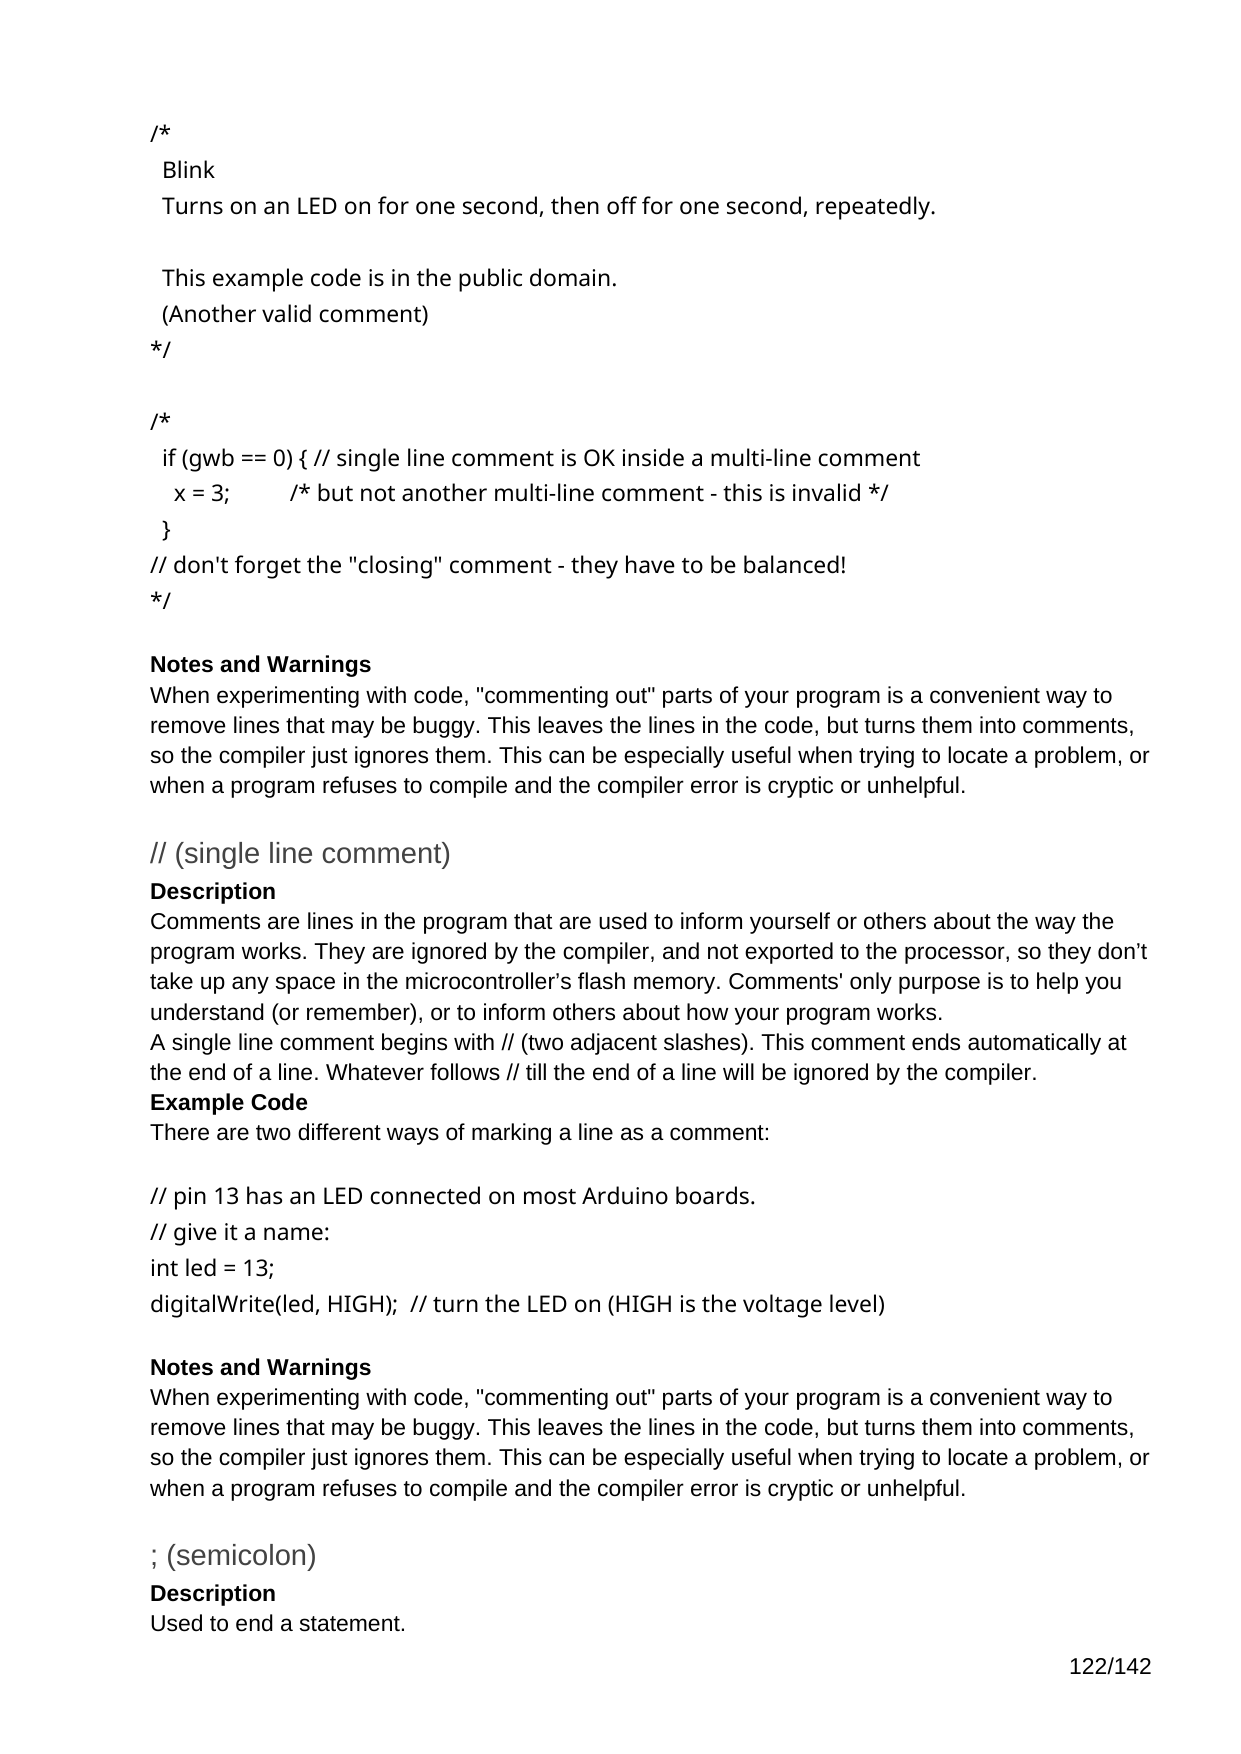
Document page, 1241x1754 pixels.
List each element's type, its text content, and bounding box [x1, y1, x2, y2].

subtitle // (single line comment) [150, 836, 1152, 869]
text // give it a name: [150, 1216, 1152, 1247]
text Turns on an LED on for one second, then off for one second, repeatedly. [150, 190, 1152, 221]
text } [150, 513, 1152, 544]
text Description [150, 1580, 1152, 1606]
text */ [150, 334, 1152, 365]
text Blink [150, 154, 1152, 185]
text Example Code [150, 1089, 1152, 1115]
text /* [150, 118, 1152, 149]
text When experimenting with code, "commenting out" parts of your program is a convenient way to remove lines that may be buggy. This leaves the lines in the code, but turns them into comments, so the compiler just ignores them. This can be especially useful when trying to locate a problem, or when a program refuses to compile and the compiler error is cryptic or unhelpful. [150, 682, 1152, 798]
text // don't forget the "closing" comment - they have to be balanced! [150, 549, 1152, 581]
text There are two different ways of marking a line as a comment: [150, 1119, 1152, 1146]
text Notes and Warnings [150, 1354, 1152, 1380]
text This example code is in the public domain. [150, 262, 1152, 293]
text When experimenting with code, "commenting out" parts of your program is a convenient way to remove lines that may be buggy. This leaves the lines in the code, but turns them into comments, so the compiler just ignores them. This can be especially useful when trying to locate a problem, or when a program refuses to compile and the compiler error is cryptic or unhelpful. [150, 1384, 1152, 1501]
text digitalWrite(led, HIGH); // turn the LED on (HIGH is the voltage level) [150, 1287, 1152, 1319]
text Notes and Warnings [150, 651, 1152, 678]
subtitle ; (semicolon) [150, 1538, 1152, 1572]
text int led = 13; [150, 1252, 1152, 1283]
text x = 3; /* but not another multi-line comment - this is invalid */ [150, 477, 1152, 509]
text /* [150, 406, 1152, 437]
text Description [150, 878, 1152, 904]
text if (gwb == 0) { // single line comment is OK inside a multi-line comment [150, 441, 1152, 473]
text Comments are lines in the program that are used to inform yourself or others about the way the program works. They are ignored by the compiler, and not exported to the processor, so they don’t take up any space in the microcontroller’s flash memory. Comments' only purpose is to help you understand (or remember), or to inform others about how your program works. [150, 908, 1152, 1025]
text Used to end a statement. [150, 1610, 1152, 1636]
text A single line comment begins with // (two adjacent slashes). This comment ends automatically at the end of a line. Whatever follows // till the end of a line will be ignored by the compiler. [150, 1029, 1152, 1085]
text */ [150, 585, 1152, 616]
text (Another valid comment) [150, 298, 1152, 329]
text // pin 13 has an LED connected on most Arduino boards. [150, 1180, 1152, 1211]
